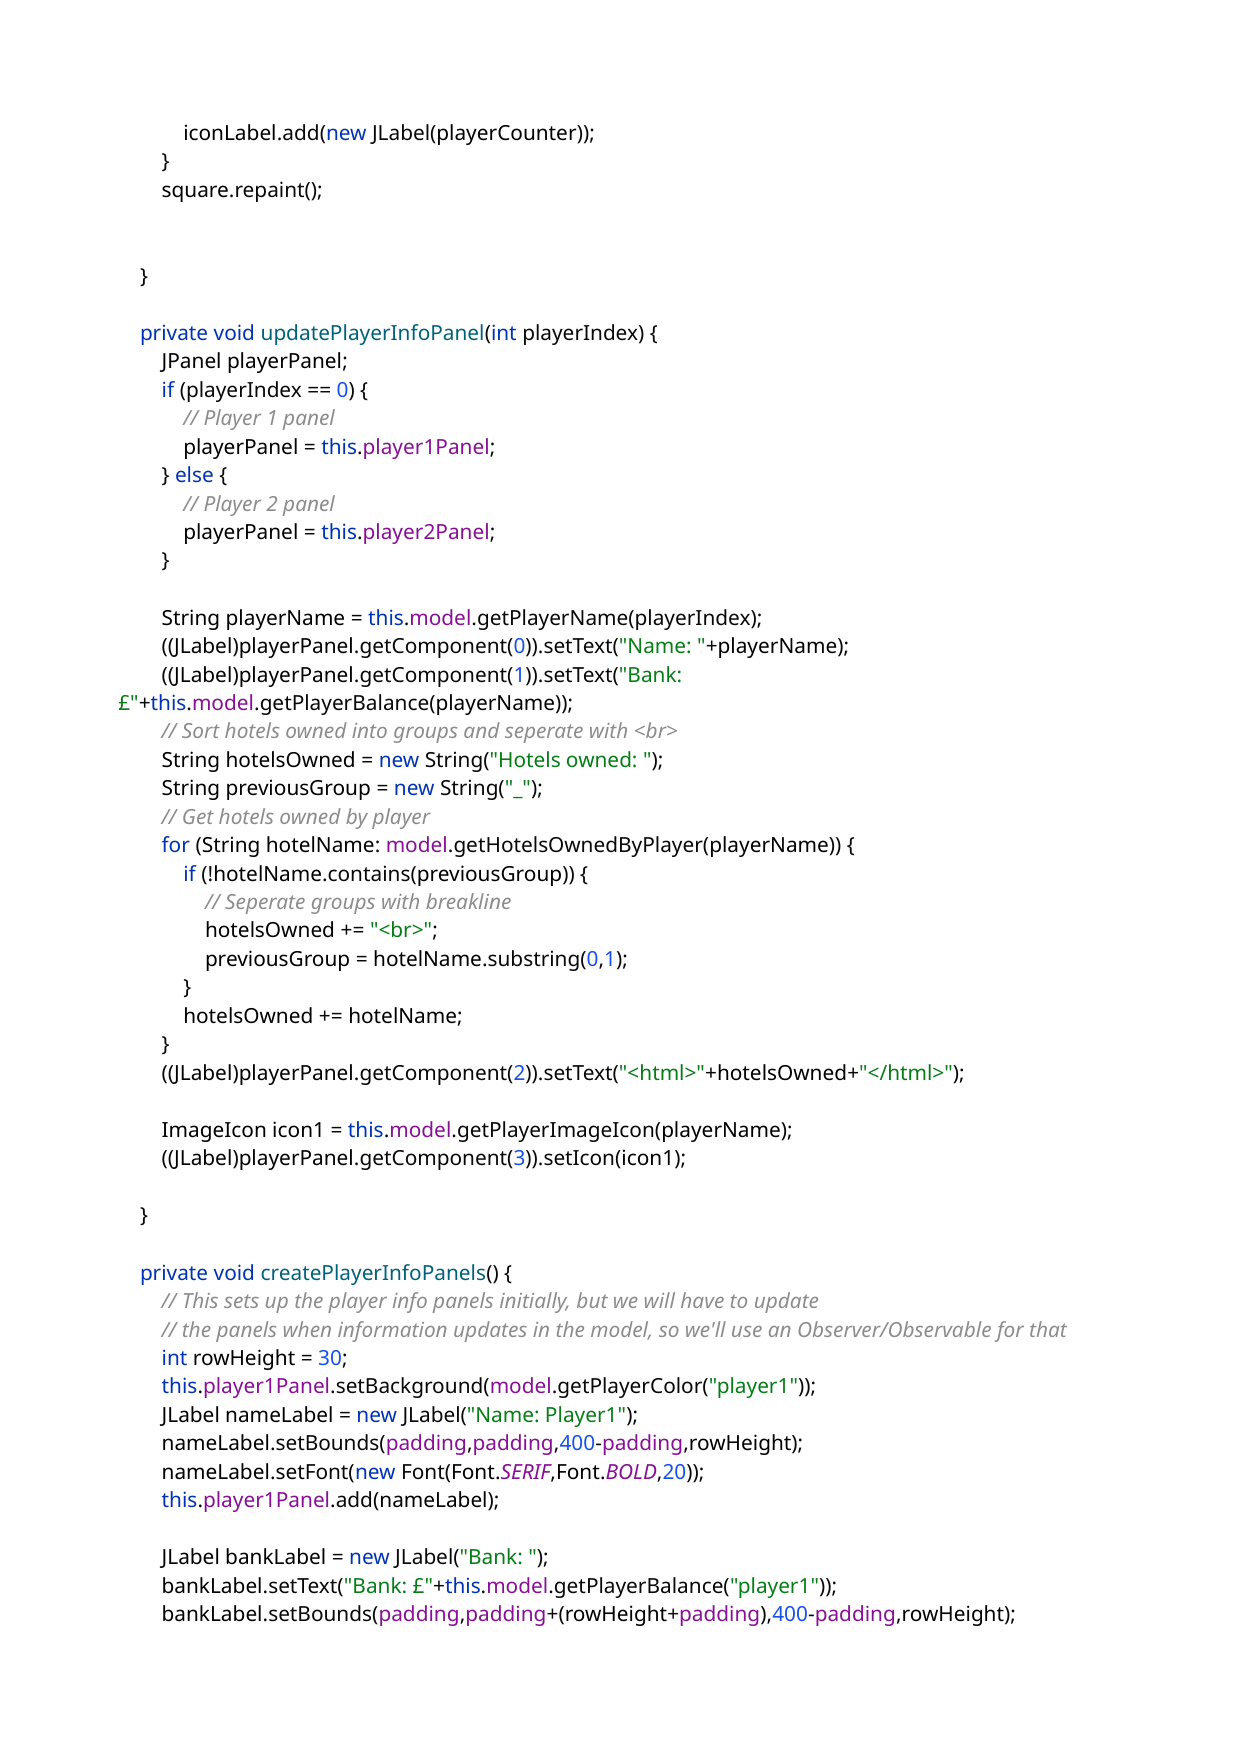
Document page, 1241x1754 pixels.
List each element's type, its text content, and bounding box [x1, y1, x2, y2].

text iconLabel.add(new JLabel(playerCounter)); } square.repaint(); } private void updatePlayerInfoPanel(int playerIndex) { JPanel playerPanel; if (playerIndex == 0) { // Player 1 panel playerPanel = this.player1Panel; } else { // Player 2 panel playerPanel = this.player2Panel; } String playerName = this.model.getPlayerName(playerIndex); ((JLabel)playerPanel.getComponent(0)).setText("Name: "+playerName); ((JLabel)playerPanel.getComponent(1)).setText("Bank: £"+this.model.getPlayerBalance(playerName)); // Sort hotels owned into groups and seperate with <br> String hotelsOwned = new String("Hotels owned: "); String previousGroup = new String("_"); // Get hotels owned by player for (String hotelName: model.getHotelsOwnedByPlayer(playerName)) { if (!hotelName.contains(previousGroup)) { // Seperate groups with breakline hotelsOwned += "<br>"; previousGroup = hotelName.substring(0,1); } hotelsOwned += hotelName; } ((JLabel)playerPanel.getComponent(2)).setText("<html>"+hotelsOwned+"</html>"); ImageIcon icon1 = this.model.getPlayerImageIcon(playerName); ((JLabel)playerPanel.getComponent(3)).setIcon(icon1); } private void createPlayerInfoPanels() { // This sets up the player info panels initially, but we will have to update // the panels when information updates in the model, so we'll use an Observer/Observable for that int rowHeight = 30; this.player1Panel.setBackground(model.getPlayerColor("player1")); JLabel nameLabel = new JLabel("Name: Player1"); nameLabel.setBounds(padding,padding,400-padding,rowHeight); nameLabel.setFont(new Font(Font.SERIF,Font.BOLD,20)); this.player1Panel.add(nameLabel); JLabel bankLabel = new JLabel("Bank: "); bankLabel.setText("Bank: £"+this.model.getPlayerBalance("player1")); bankLabel.setBounds(padding,padding+(rowHeight+padding),400-padding,rowHeight); [118, 118, 1122, 1628]
